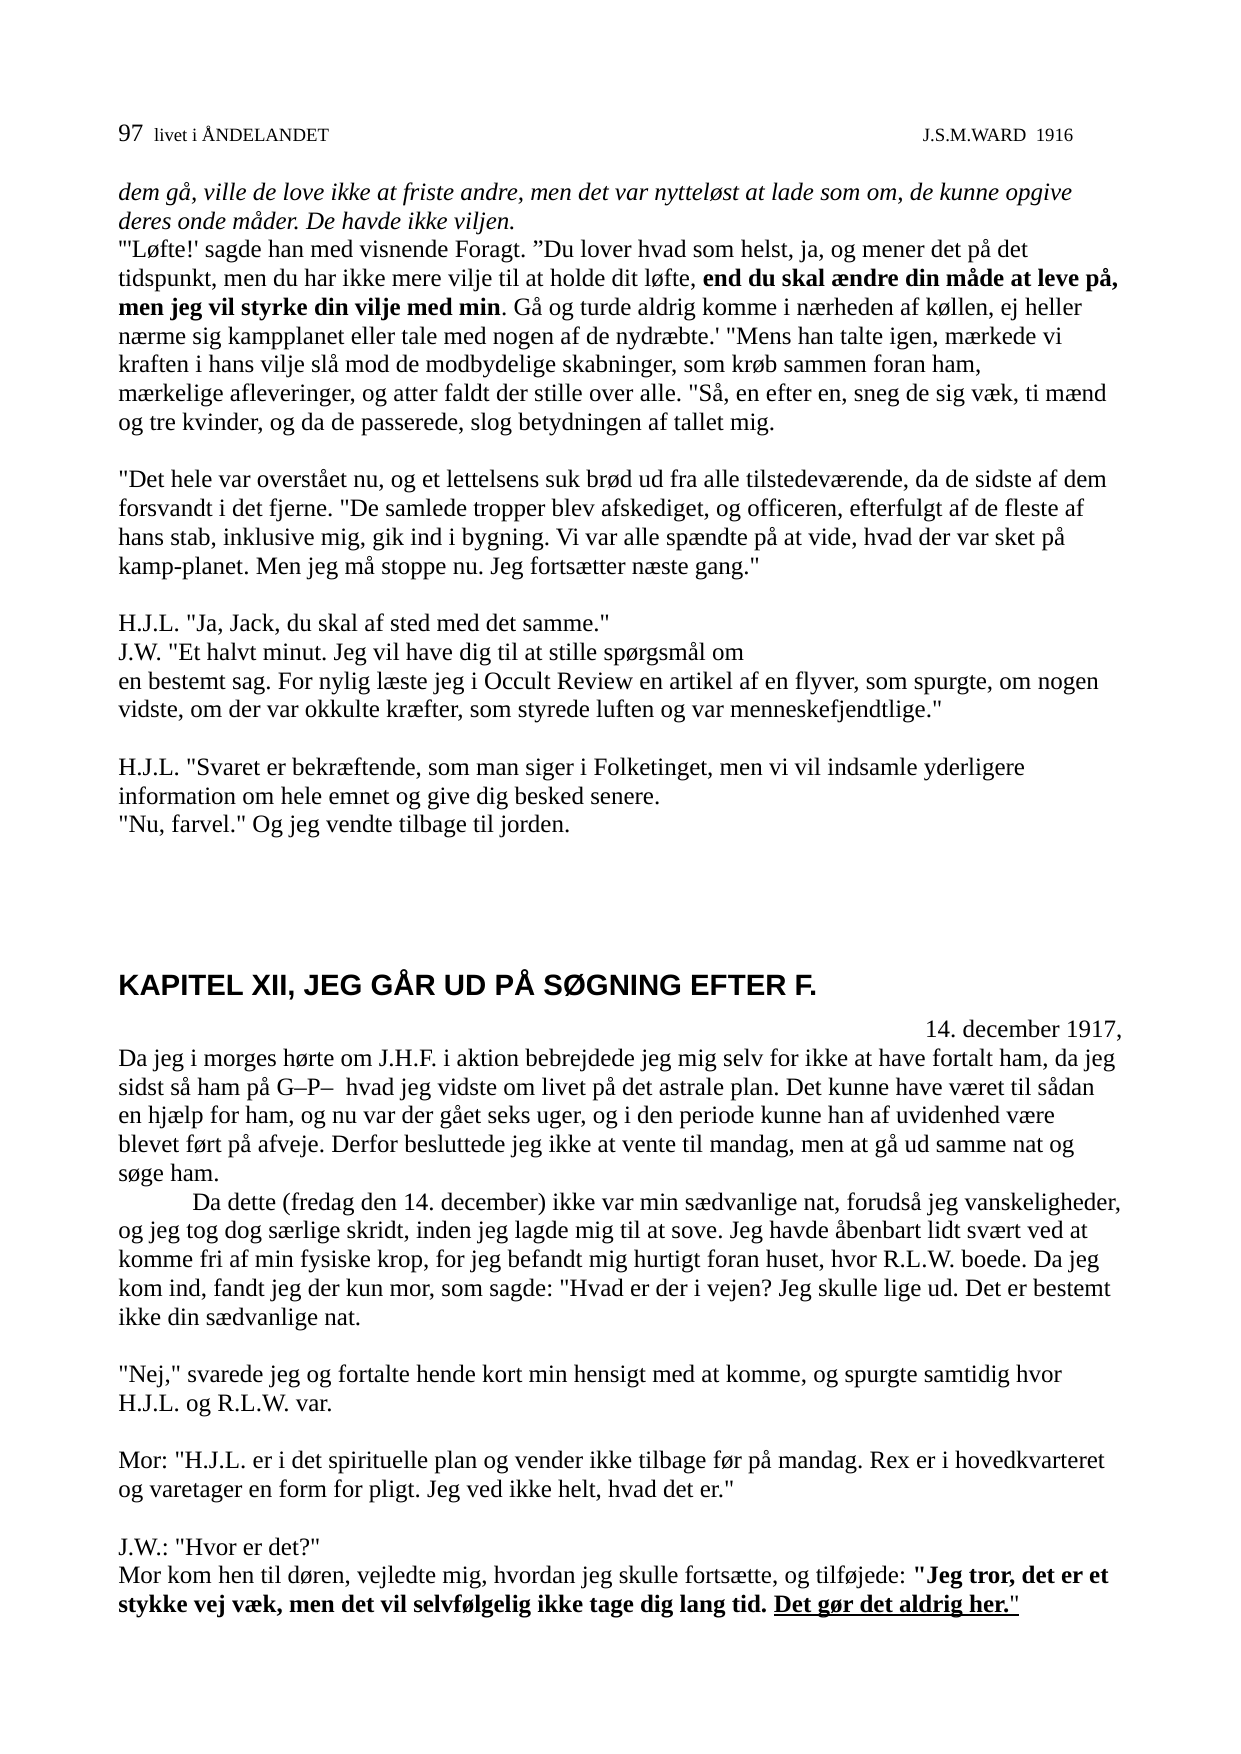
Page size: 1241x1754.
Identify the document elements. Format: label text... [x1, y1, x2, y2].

subtitle KAPITEL XII, JEG GÅR UD PÅ SØGNING EFTER F. [118, 968, 1122, 1002]
text 14. december 1917, [118, 1014, 1122, 1043]
text "Det hele var overstået nu, og et lettelsens suk brød ud fra alle tilstedeværende, da de sidste af dem forsvandt i det fjerne. "De samlede tropper blev afskediget, og officeren, efterfulgt af de fleste af hans stab, inklusive mig, gik ind i bygning. Vi var alle spændte på at vide, hvad der var sket på kamp-planet. Men jeg må stoppe nu. Jeg fortsætter næste gang." [118, 464, 1122, 579]
text "Nej," svarede jeg og fortalte hende kort min hensigt med at komme, og spurgte samtidig hvor [118, 1359, 1122, 1388]
text J.W.: "Hvor er det?" [118, 1532, 1122, 1560]
text Da dette (fredag den 14. december) ikke var min sædvanlige nat, forudså jeg vanskeligheder, og jeg tog dog særlige skridt, inden jeg lagde mig til at sove. Jeg havde åbenbart lidt svært ved at komme fri af min fysiske krop, for jeg befandt mig hurtigt foran huset, hvor R.L.W. boede. Da jeg kom ind, fandt jeg der kun mor, som sagde: "Hvad er der i vejen? Jeg skulle lige ud. Det er bestemt ikke din sædvanlige nat. [118, 1187, 1122, 1330]
text en bestemt sag. For nylig læste jeg i Occult Review en artikel af en flyver, som spurgte, om nogen vidste, om der var okkulte kræfter, som styrede luften og var menneskefjendtlige." [118, 666, 1122, 723]
text J.W. "Et halvt minut. Jeg vil have dig til at stille spørgsmål om [118, 637, 1122, 666]
text H.J.L. og R.L.W. var. [118, 1388, 1122, 1417]
text mærkelige afleveringer, og atter faldt der stille over alle. "Så, en efter en, sneg de sig væk, ti mænd og tre kvinder, og da de passerede, slog betydningen af tallet mig. [118, 378, 1122, 436]
text Da jeg i morges hørte om J.H.F. i aktion bebrejdede jeg mig selv for ikke at have fortalt ham, da jeg sidst så ham på G–P– hvad jeg vidste om livet på det astrale plan. Det kunne have været til sådan en hjælp for ham, og nu var der gået seks uger, og i den periode kunne han af uvidenhed være blevet ført på afveje. Derfor besluttede jeg ikke at vente til mandag, men at gå ud samme nat og søge ham. [118, 1043, 1122, 1187]
text Mor: "H.J.L. er i det spirituelle plan og vender ikke tilbage før på mandag. Rex er i hovedkvarteret og varetager en form for pligt. Jeg ved ikke helt, hvad det er." [118, 1445, 1122, 1503]
text H.J.L. "Ja, Jack, du skal af sted med det samme." [118, 608, 1122, 637]
text '''Løfte!' sagde han med visnende Foragt. ”Du lover hvad som helst, ja, og mener det på det tidspunkt, men du har ikke mere vilje til at holde dit løfte, end du skal ændre din måde at leve på, men jeg vil styrke din vilje med min. Gå og turde aldrig komme i nærheden af køllen, ej heller nærme sig kampplanet eller tale med nogen af de nydræbte.' "Mens han talte igen, mærkede vi kraften i hans vilje slå mod de modbydelige skabninger, som krøb sammen foran ham, [118, 234, 1122, 378]
text H.J.L. "Svaret er bekræftende, som man siger i Folketinget, men vi vil indsamle yderligere information om hele emnet og give dig besked senere. [118, 752, 1122, 809]
text "Nu, farvel." Og jeg vendte tilbage til jorden. [118, 809, 1122, 838]
text dem gå, ville de love ikke at friste andre, men det var nytteløst at lade som om, de kunne opgive deres onde måder. De havde ikke viljen. [118, 177, 1122, 234]
text Mor kom hen til døren, vejledte mig, hvordan jeg skulle fortsætte, og tilføjede: "Jeg tror, det er et stykke vej væk, men det vil selvfølgelig ikke tage dig lang tid. Det gør det aldrig her." [118, 1560, 1122, 1618]
